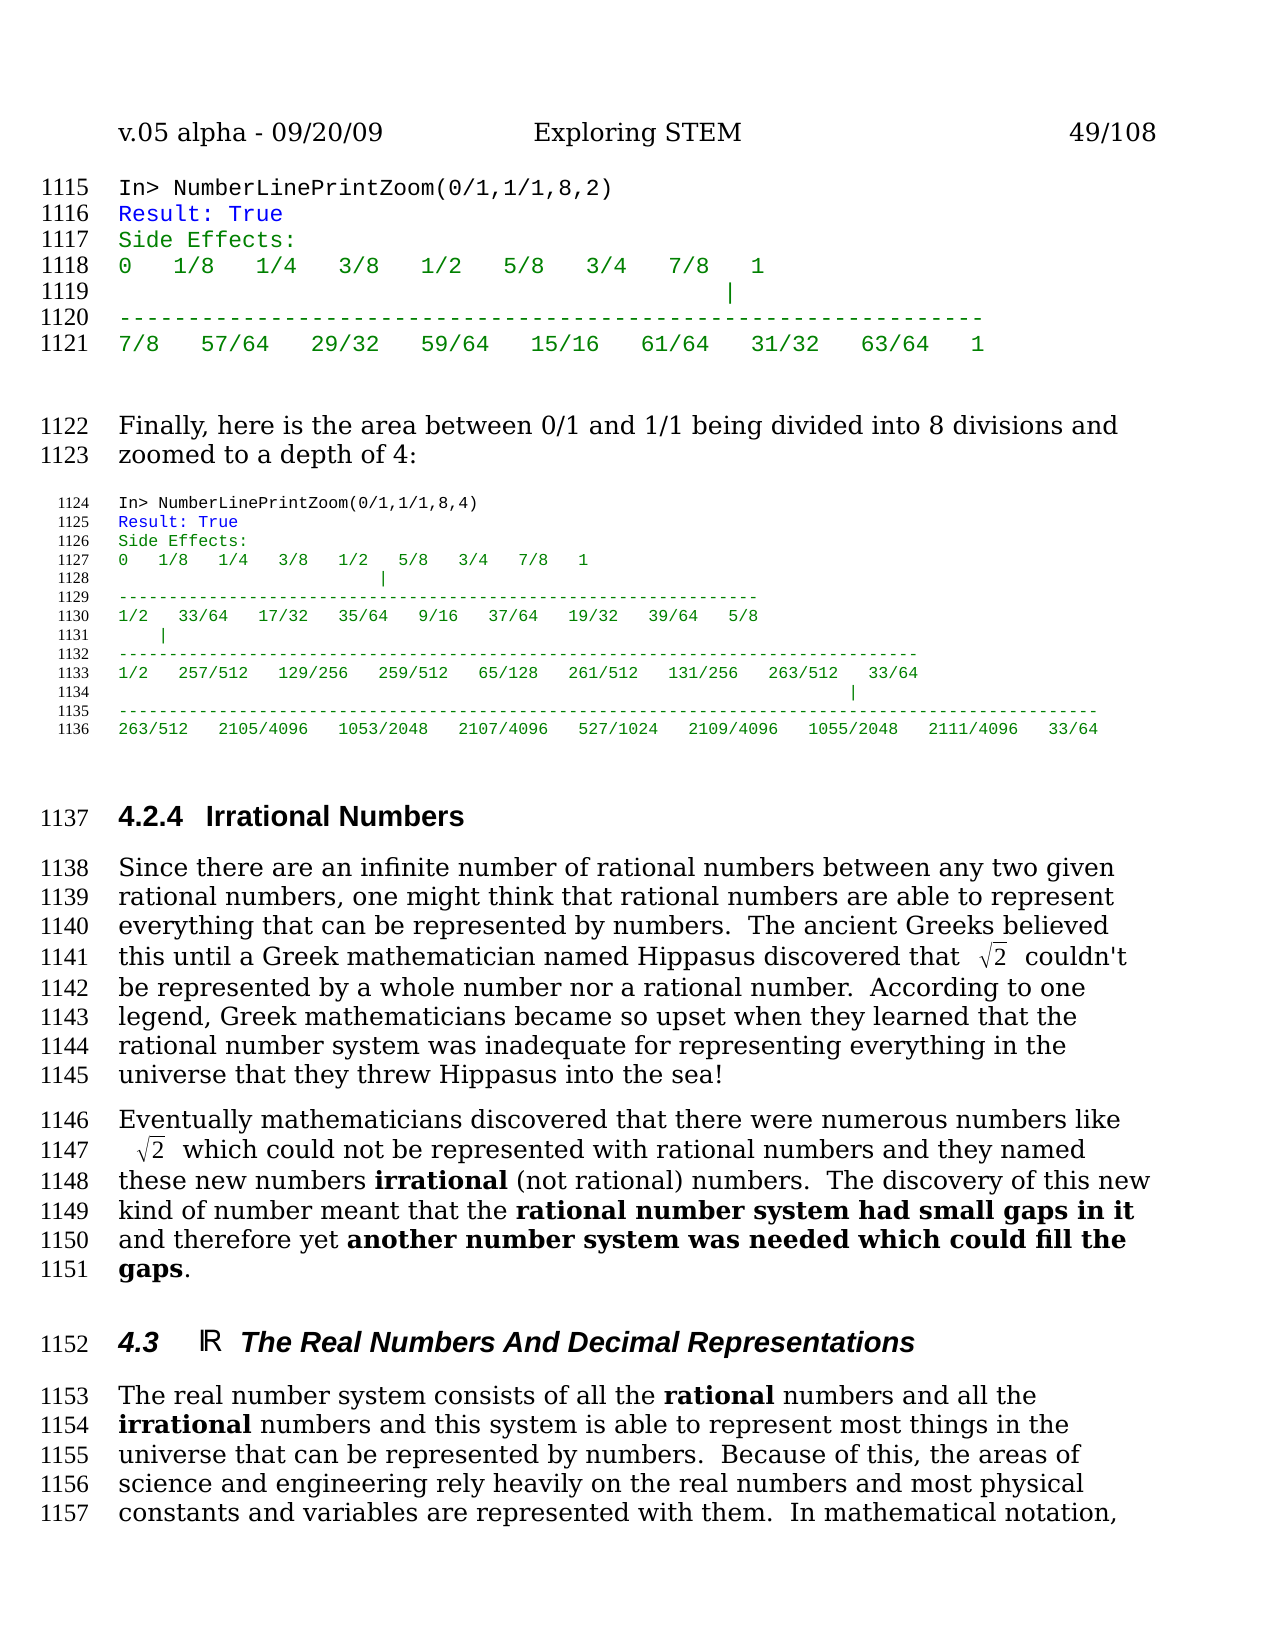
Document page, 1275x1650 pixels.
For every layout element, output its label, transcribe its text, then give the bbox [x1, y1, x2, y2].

text 0 1/8 1/4 3/8 1/2 5/8 3/4 7/8 1 [118, 254, 1157, 281]
text -------------------------------------------------------------------------------- [118, 646, 1157, 664]
text | [118, 570, 1157, 589]
subtitle Irrational Numbers [118, 799, 1157, 832]
text ---------------------------------------------------------------- [118, 589, 1157, 608]
text | [118, 281, 1157, 306]
text 1/2 257/512 129/256 259/512 65/128 261/512 131/256 263/512 33/64 [118, 664, 1157, 683]
text 7/8 57/64 29/32 59/64 15/16 61/64 31/32 63/64 1 [118, 332, 1157, 358]
text Side Effects: [118, 229, 1157, 254]
text 263/512 2105/4096 1053/2048 2107/4096 527/1024 2109/4096 1055/2048 2111/4096 33/64 [118, 721, 1157, 740]
text 0 1/8 1/4 3/8 1/2 5/8 3/4 7/8 1 [118, 551, 1157, 570]
text Since there are an infinite number of rational numbers between any two given rational numbers, one might think that rational numbers are able to represent everything that can be represented by numbers. The ancient Greeks believed this until a Greek mathematician named Hippasus discovered thatcouldn't be represented by a whole number nor a rational number. According to one legend, Greek mathematicians became so upset when they learned that the rational number system was inadequate for representing everything in the universe that they threw Hippasus into the sea! [118, 853, 1157, 1090]
text Side Effects: [118, 532, 1157, 551]
text In> NumberLinePrintZoom(0/1,1/1,8,2) [118, 177, 1157, 203]
text Result: True [118, 513, 1157, 532]
text --------------------------------------------------------------- [118, 306, 1157, 332]
text -------------------------------------------------------------------------------------------------- [118, 702, 1157, 721]
text | [118, 627, 1157, 646]
text In> NumberLinePrintZoom(0/1,1/1,8,4) [118, 495, 1157, 513]
text 1/2 33/64 17/32 35/64 9/16 37/64 19/32 39/64 5/8 [118, 608, 1157, 627]
text Result: True [118, 203, 1157, 229]
text Finally, here is the area between 0/1 and 1/1 being divided into 8 divisions and zoomed to a depth of 4: [118, 411, 1157, 470]
text | [118, 683, 1157, 702]
subtitle The Real Numbers And Decimal Representations [118, 1323, 1157, 1360]
text Eventually mathematicians discovered that there were numerous numbers likewhich could not be represented with rational numbers and they named these new numbers irrational (not rational) numbers. The discovery of this new kind of number meant that the rational number system had small gaps in it and therefore yet another number system was needed which could fill the gaps. [118, 1105, 1157, 1284]
text The real number system consists of all the rational numbers and all the irrational numbers and this system is able to represent most things in the universe that can be represented by numbers. Because of this, the areas of science and engineering rely heavily on the real numbers and most physical constants and variables are represented with them. In mathematical notation, [118, 1381, 1157, 1527]
